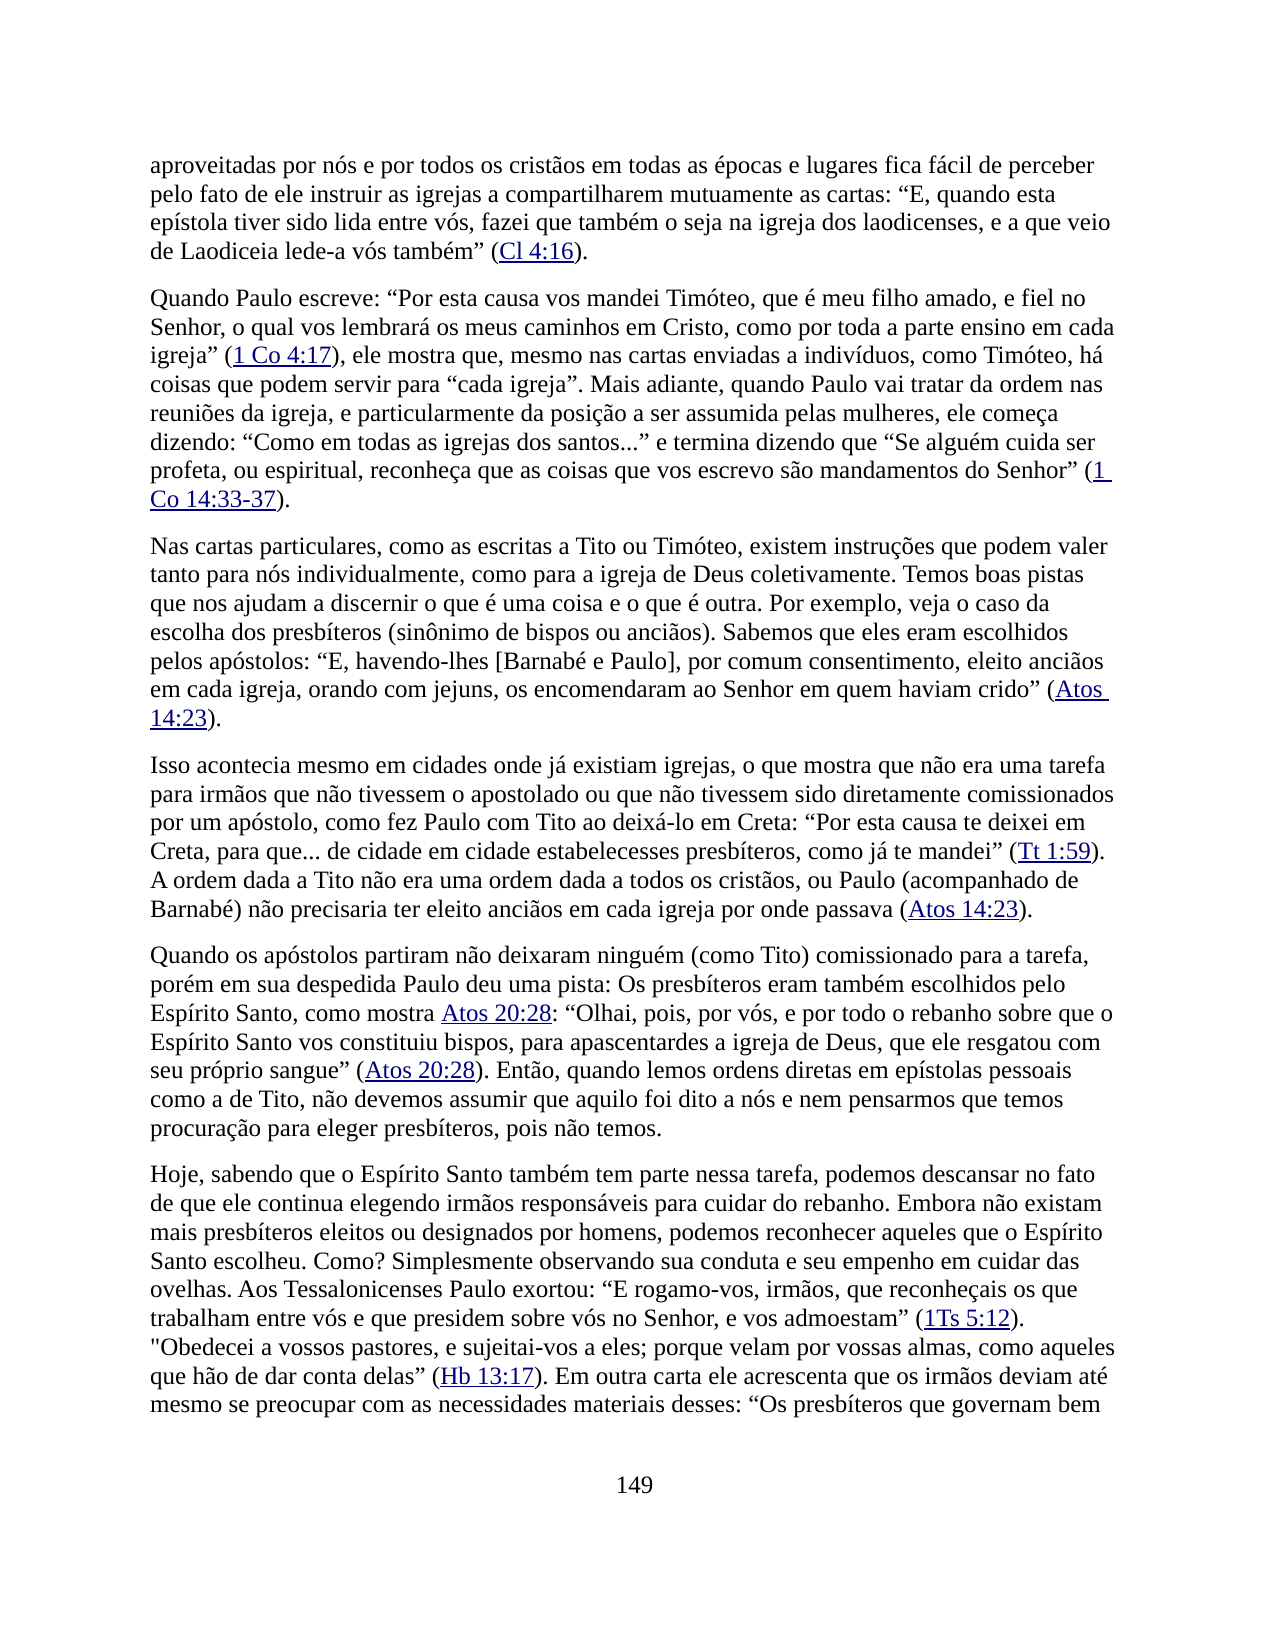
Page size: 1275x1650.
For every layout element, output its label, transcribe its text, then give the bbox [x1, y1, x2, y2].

text Nas cartas particulares, como as escritas a Tito ou Timóteo, existem instruções que podem valer tanto para nós individualmente, como para a igreja de Deus coletivamente. Temos boas pistas que nos ajudam a discernir o que é uma coisa e o que é outra. Por exemplo, veja o caso da escolha dos presbíteros (sinônimo de bispos ou anciãos). Sabemos que eles eram escolhidos pelos apóstolos: “E, havendo-lhes [Barnabé e Paulo], por comum consentimento, eleito anciãos em cada igreja, orando com jejuns, os encomendaram ao Senhor em quem haviam crido” (Atos 14:23). [150, 531, 1125, 732]
text aproveitadas por nós e por todos os cristãos em todas as épocas e lugares fica fácil de perceber pelo fato de ele instruir as igrejas a compartilharem mutuamente as cartas: “E, quando esta epístola tiver sido lida entre vós, fazei que também o seja na igreja dos laodicenses, e a que veio de Laodiceia lede-a vós também” (Cl 4:16). [150, 150, 1125, 265]
text Hoje, sabendo que o Espírito Santo também tem parte nessa tarefa, podemos descansar no fato de que ele continua elegendo irmãos responsáveis para cuidar do rebanho. Embora não existam mais presbíteros eleitos ou designados por homens, podemos reconhecer aqueles que o Espírito Santo escolheu. Como? Simplesmente observando sua conduta e seu empenho em cuidar das ovelhas. Aos Tessalonicenses Paulo exortou: “E rogamo-vos, irmãos, que reconheçais os que trabalham entre vós e que presidem sobre vós no Senhor, e vos admoestam” (1Ts 5:12). "Obedecei a vossos pastores, e sujeitai-vos a eles; porque velam por vossas almas, como aqueles que hão de dar conta delas” (Hb 13:17). Em outra carta ele acrescenta que os irmãos deviam até mesmo se preocupar com as necessidades materiais desses: “Os presbíteros que governam bem [150, 1159, 1125, 1418]
text Quando os apóstolos partiram não deixaram ninguém (como Tito) comissionado para a tarefa, porém em sua despedida Paulo deu uma pista: Os presbíteros eram também escolhidos pelo Espírito Santo, como mostra Atos 20:28: “Olhai, pois, por vós, e por todo o rebanho sobre que o Espírito Santo vos constituiu bispos, para apascentardes a igreja de Deus, que ele resgatou com seu próprio sangue” (Atos 20:28). Então, quando lemos ordens diretas em epístolas pessoais como a de Tito, não devemos assumir que aquilo foi dito a nós e nem pensarmos que temos procuração para eleger presbíteros, pois não temos. [150, 940, 1125, 1142]
text Isso acontecia mesmo em cidades onde já existiam igrejas, o que mostra que não era uma tarefa para irmãos que não tivessem o apostolado ou que não tivessem sido diretamente comissionados por um apóstolo, como fez Paulo com Tito ao deixá-lo em Creta: “Por esta causa te deixei em Creta, para que... de cidade em cidade estabelecesses presbíteros, como já te mandei” (Tt 1:59). A ordem dada a Tito não era uma ordem dada a todos os cristãos, ou Paulo (acompanhado de Barnabé) não precisaria ter eleito anciãos em cada igreja por onde passava (Atos 14:23). [150, 750, 1125, 922]
text Quando Paulo escreve: “Por esta causa vos mandei Timóteo, que é meu filho amado, e fiel no Senhor, o qual vos lembrará os meus caminhos em Cristo, como por toda a parte ensino em cada igreja” (1 Co 4:17), ele mostra que, mesmo nas cartas enviadas a indivíduos, como Timóteo, há coisas que podem servir para “cada igreja”. Mais adiante, quando Paulo vai tratar da ordem nas reuniões da igreja, e particularmente da posição a ser assumida pelas mulheres, ele começa dizendo: “Como em todas as igrejas dos santos...” e termina dizendo que “Se alguém cuida ser profeta, ou espiritual, reconheça que as coisas que vos escrevo são mandamentos do Senhor” (1 Co 14:33-37). [150, 283, 1125, 513]
